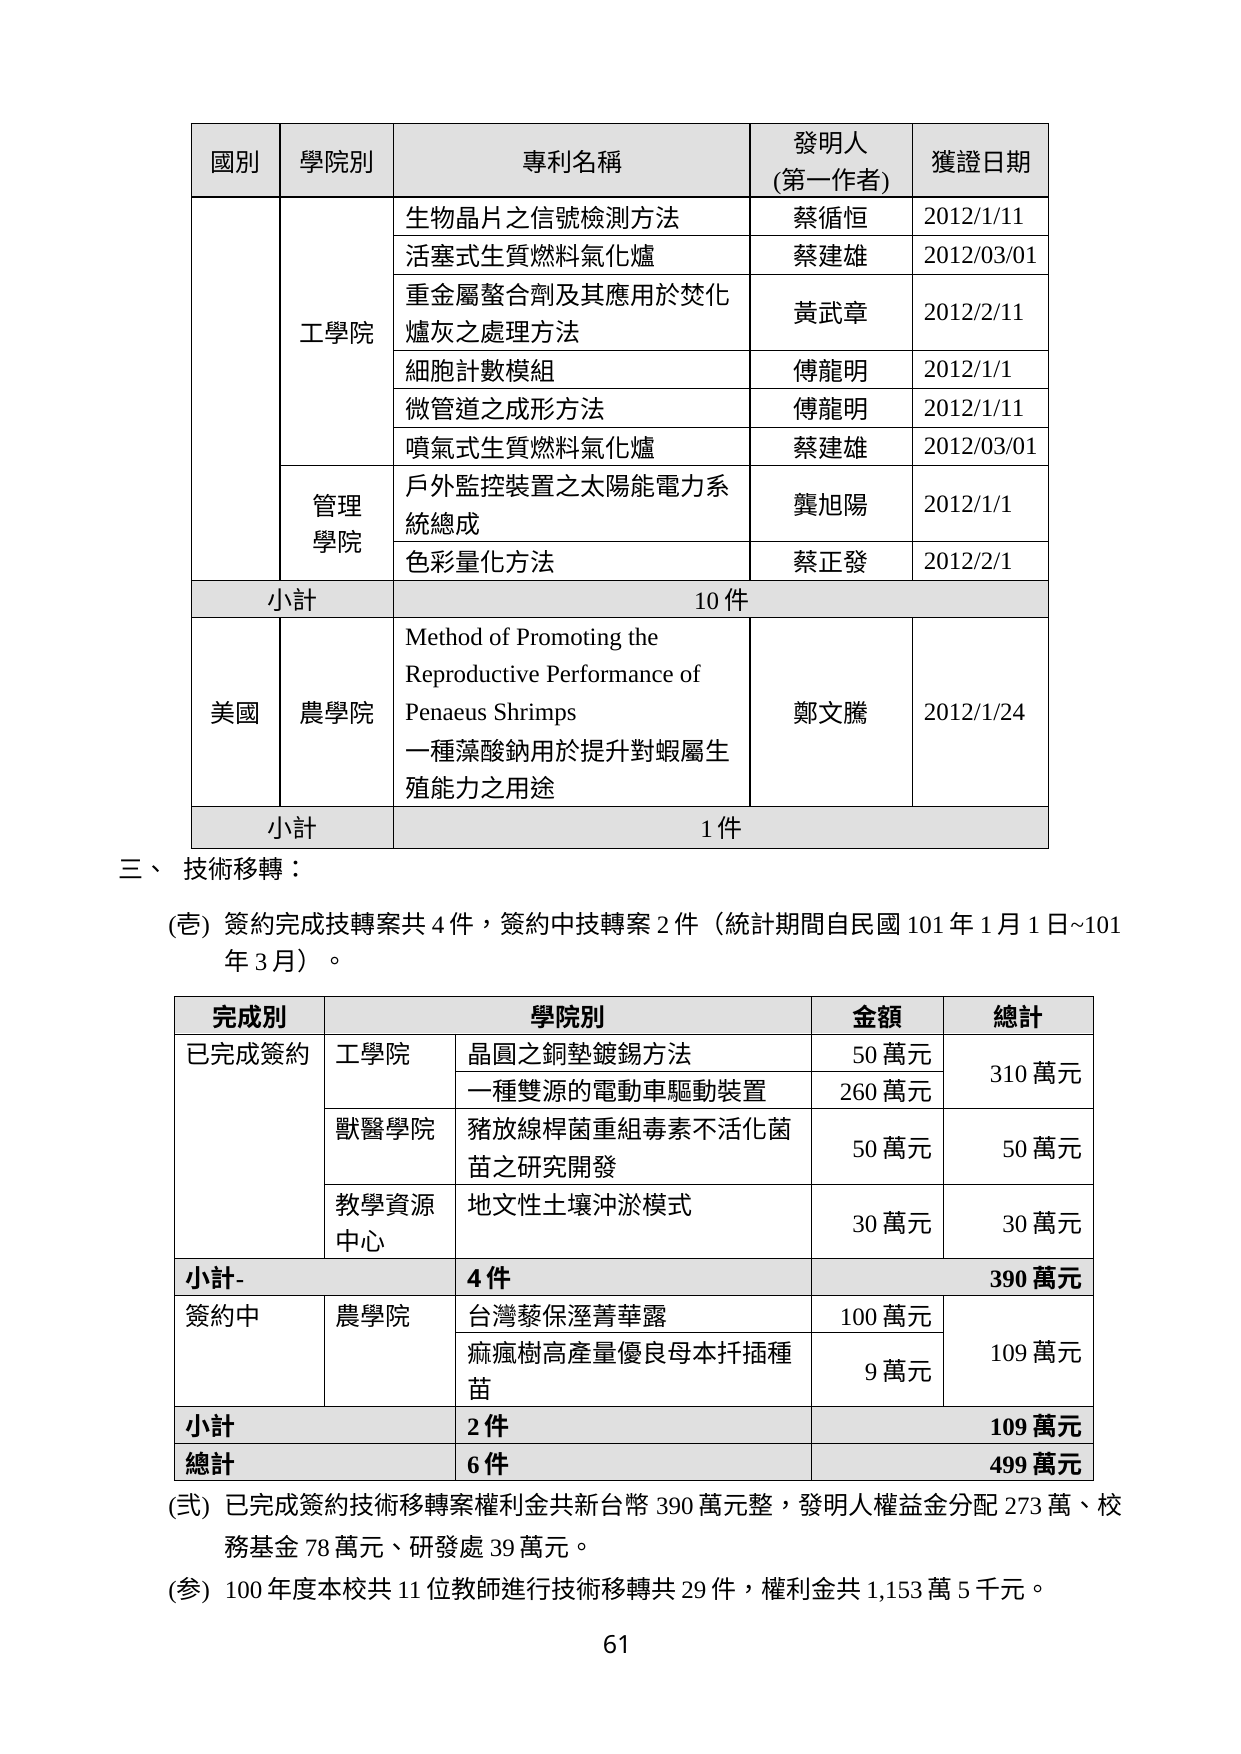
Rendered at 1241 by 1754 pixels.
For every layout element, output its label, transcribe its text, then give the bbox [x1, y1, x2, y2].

table_cell 2件 [456, 1407, 811, 1443]
table_cell 戶外監控裝置之太陽能電力系統總成 [394, 466, 749, 541]
table_cell 小計 [192, 581, 393, 617]
table_cell 一種雙源的電動車驅動裝置 [456, 1072, 811, 1108]
table_cell 總計 [175, 1444, 455, 1480]
table_cell 微管道之成形方法 [394, 389, 749, 427]
table_cell 美國 [192, 618, 279, 806]
table_cell 10件 [394, 581, 1048, 617]
table_header 專利名稱 [394, 124, 749, 196]
table_header 學院別 [325, 997, 811, 1033]
table_cell 豬放線桿菌重組毒素不活化菌苗之研究開發 [456, 1109, 811, 1184]
table_header 發明人 (第一作者) [751, 124, 912, 196]
table_header 金額 [812, 997, 943, 1033]
table_header 獲證日期 [913, 124, 1048, 196]
table_cell 獸醫學院 [325, 1109, 455, 1184]
table_cell 蔡建雄 [751, 428, 912, 465]
table_cell 農學院 [325, 1296, 455, 1406]
table_cell 蔡正發 [751, 542, 912, 580]
table_cell 活塞式生質燃料氣化爐 [394, 236, 749, 273]
table_cell 260萬元 [812, 1072, 943, 1108]
table_cell 2012/1/1 [913, 351, 1048, 388]
table_cell 痲瘋樹高產量優良母本扦插種苗 [456, 1333, 811, 1406]
table_cell 2012/1/24 [913, 618, 1048, 806]
table_cell 蔡建雄 [751, 236, 912, 273]
table_cell 色彩量化方法 [394, 542, 749, 580]
table_cell 台灣藜保溼菁華露 [456, 1296, 811, 1332]
table_cell 已完成簽約 [175, 1035, 324, 1258]
table_header 國別 [192, 124, 279, 196]
table_cell 黃武章 [751, 275, 912, 349]
table_cell 小計- [175, 1259, 455, 1295]
table_cell 499萬元 [812, 1444, 1093, 1480]
table_cell 109萬元 [944, 1296, 1093, 1406]
table_cell 小計 [192, 807, 393, 848]
table_cell 傅龍明 [751, 351, 912, 388]
table_cell 重金屬螯合劑及其應用於焚化爐灰之處理方法 [394, 275, 749, 349]
table_header 學院別 [281, 124, 393, 196]
table_cell 鄭文騰 [751, 618, 912, 806]
list 100年度本校共11位教師進行技術移轉共29件，權利金共1,153萬5千元。 [168, 1565, 1122, 1606]
table_cell Method of Promoting the Reproductive Performance of Penaeus Shrimps 一種藻酸鈉用於提升對蝦屬生殖能力之用途 [394, 618, 749, 806]
table_cell 310萬元 [944, 1035, 1093, 1108]
table_cell 2012/03/01 [913, 236, 1048, 273]
table_header 總計 [944, 997, 1093, 1033]
table_cell 龔旭陽 [751, 466, 912, 541]
table_cell 30萬元 [944, 1185, 1093, 1258]
table_cell 2012/1/11 [913, 389, 1048, 427]
table_cell 小計 [175, 1407, 455, 1443]
table_cell 100萬元 [812, 1296, 943, 1332]
table_cell 30萬元 [812, 1185, 943, 1258]
table_cell 9萬元 [812, 1333, 943, 1406]
table_cell 工學院 [281, 198, 393, 465]
list 簽約完成技轉案共4件，簽約中技轉案2件（統計期間自民國101年1月1日~101年3月）。 [168, 905, 1122, 977]
table_cell 2012/2/1 [913, 542, 1048, 580]
table_cell 2012/2/11 [913, 275, 1048, 349]
table_cell 生物晶片之信號檢測方法 [394, 198, 749, 235]
table_cell 50萬元 [944, 1109, 1093, 1184]
table_cell 390萬元 [812, 1259, 1093, 1295]
table_cell 工學院 [325, 1035, 455, 1108]
table_cell 地文性土壤沖淤模式 [456, 1185, 811, 1258]
table_cell 教學資源中心 [325, 1185, 455, 1258]
table_cell 50萬元 [812, 1035, 943, 1071]
table_cell 農學院 [281, 618, 393, 806]
table_cell 噴氣式生質燃料氣化爐 [394, 428, 749, 465]
table_cell 50萬元 [812, 1109, 943, 1184]
table_header 完成別 [175, 997, 324, 1033]
table_cell [192, 198, 279, 580]
table_cell 1件 [394, 807, 1048, 848]
table_cell 2012/1/1 [913, 466, 1048, 541]
table_cell 109萬元 [812, 1407, 1093, 1443]
table_cell 細胞計數模組 [394, 351, 749, 388]
table_cell 管理 學院 [281, 466, 393, 580]
list 技術移轉： [118, 849, 1122, 886]
table_cell 4件 [456, 1259, 811, 1295]
table_cell 蔡循恒 [751, 198, 912, 235]
table_cell 2012/03/01 [913, 428, 1048, 465]
table_cell 2012/1/11 [913, 198, 1048, 235]
table_cell 簽約中 [175, 1296, 324, 1406]
table_cell 6件 [456, 1444, 811, 1480]
table_cell 傅龍明 [751, 389, 912, 427]
table_cell 晶圓之銅墊鍍錫方法 [456, 1035, 811, 1071]
list 已完成簽約技術移轉案權利金共新台幣390萬元整，發明人權益金分配273萬、校務基金78萬元、研發處39萬元。 [168, 1481, 1122, 1565]
